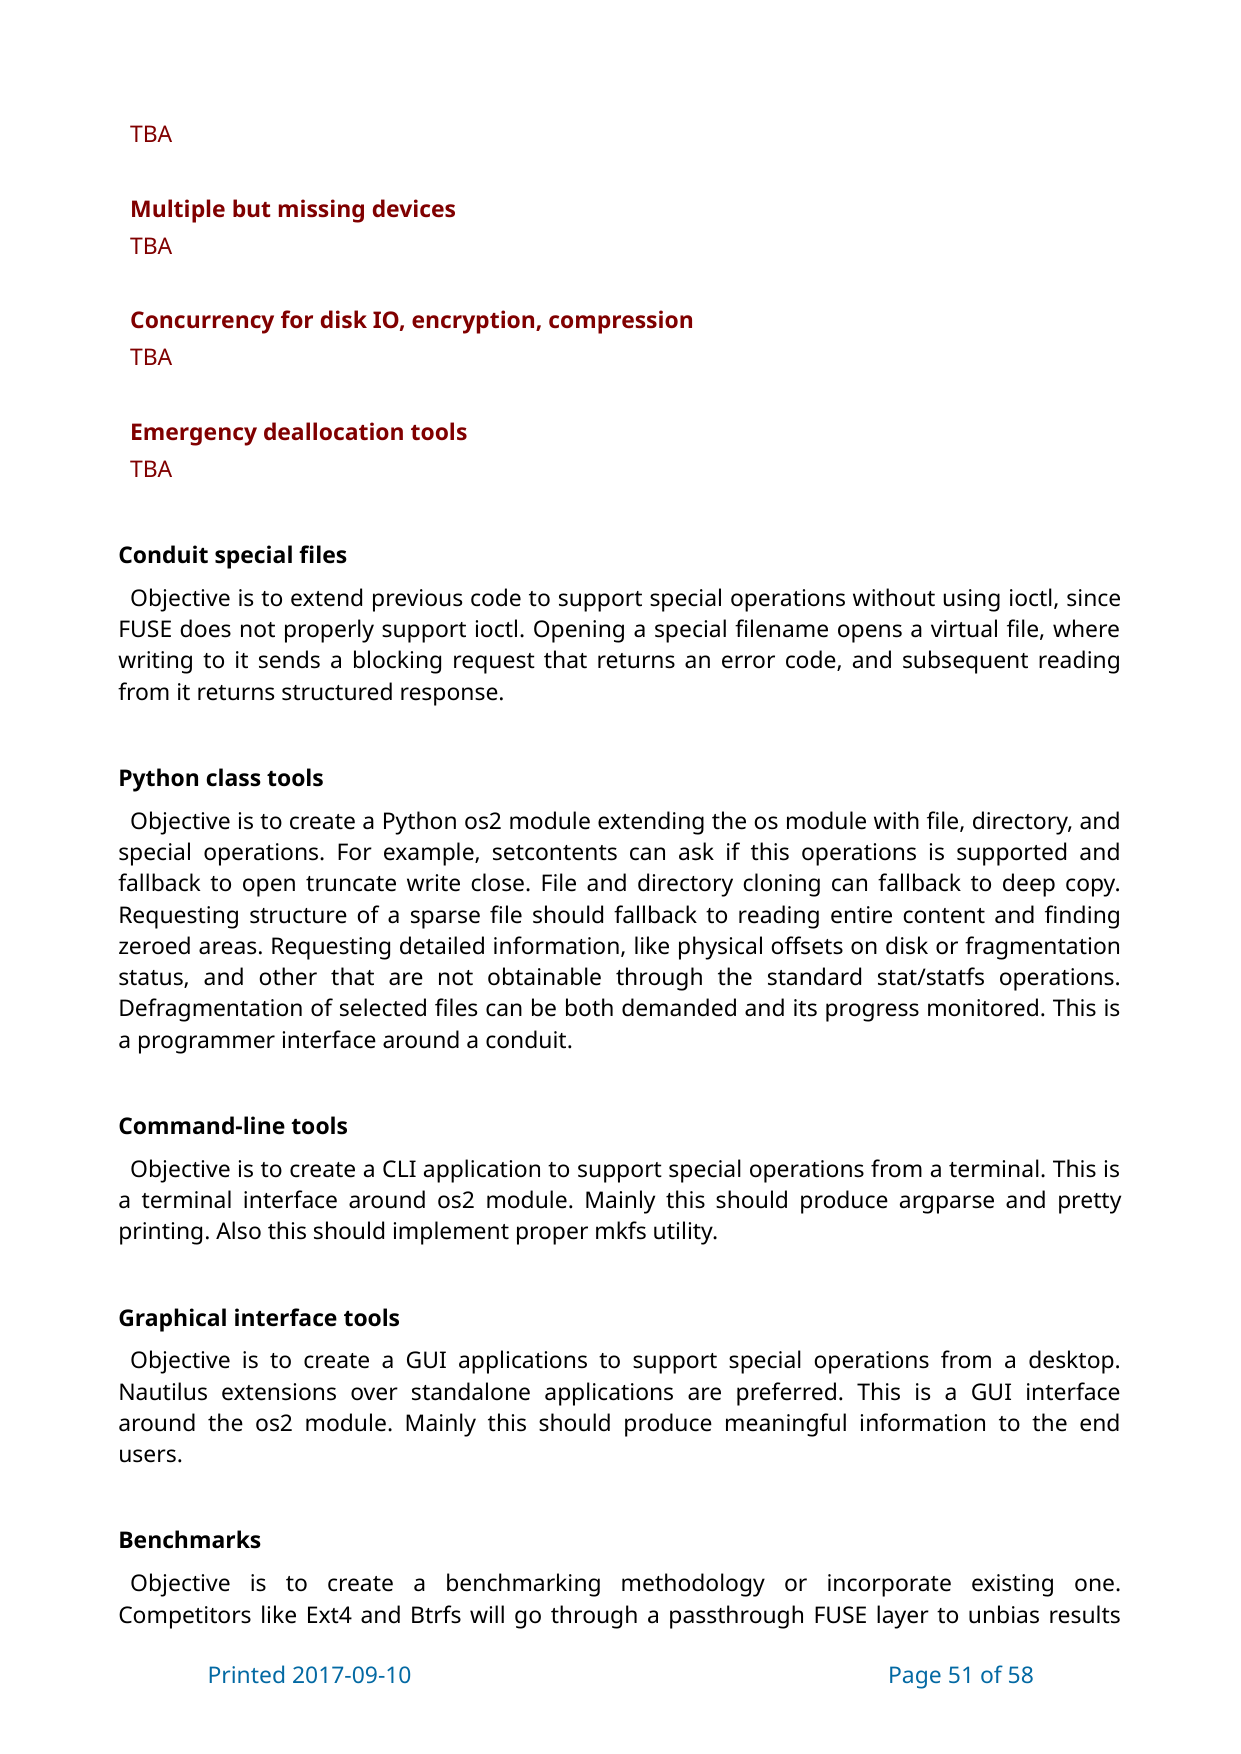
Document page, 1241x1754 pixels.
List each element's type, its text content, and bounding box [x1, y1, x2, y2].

text TBA [118, 453, 1122, 484]
text Objective is to create a benchmarking methodology or incorporate existing one. Competitors like Ext4 and Btrfs will go through a passthrough FUSE layer to unbias results [118, 1567, 1122, 1630]
text Emergency deallocation tools [118, 416, 1122, 447]
text Objective is to create a CLI application to support special operations from a terminal. This is a terminal interface around os2 module. Mainly this should produce argparse and pretty printing. Also this should implement proper mkfs utility. [118, 1153, 1122, 1247]
text Multiple but missing devices [118, 192, 1122, 224]
text TBA [118, 118, 1122, 149]
subtitle Conduit special files [118, 539, 1122, 570]
text Objective is to create a GUI applications to support special operations from a desktop. Nautilus extensions over standalone applications are preferred. This is a GUI interface around the os2 module. Mainly this should produce meaningful information to the end users. [118, 1344, 1122, 1469]
subtitle Command-line tools [118, 1110, 1122, 1141]
text Concurrency for disk IO, encryption, compression [118, 304, 1122, 335]
text Objective is to create a Python os2 module extending the os module with file, directory, and special operations. For example, setcontents can ask if this operations is supported and fallback to open truncate write close. File and directory cloning can fallback to deep copy. Requesting structure of a sparse file should fallback to reading entire content and finding zeroed areas. Requesting detailed information, like physical offsets on disk or fragmentation status, and other that are not obtainable through the standard stat/statfs operations. Defragmentation of selected files can be both demanded and its progress monitored. This is a programmer interface around a conduit. [118, 805, 1122, 1055]
text TBA [118, 341, 1122, 372]
text Objective is to extend previous code to support special operations without using ioctl, since FUSE does not properly support ioctl. Opening a special filename opens a virtual file, where writing to it sends a blocking request that returns an error code, and subsequent reading from it returns structured response. [118, 582, 1122, 707]
subtitle Benchmarks [118, 1524, 1122, 1556]
text TBA [118, 230, 1122, 261]
subtitle Python class tools [118, 762, 1122, 793]
subtitle Graphical interface tools [118, 1301, 1122, 1333]
